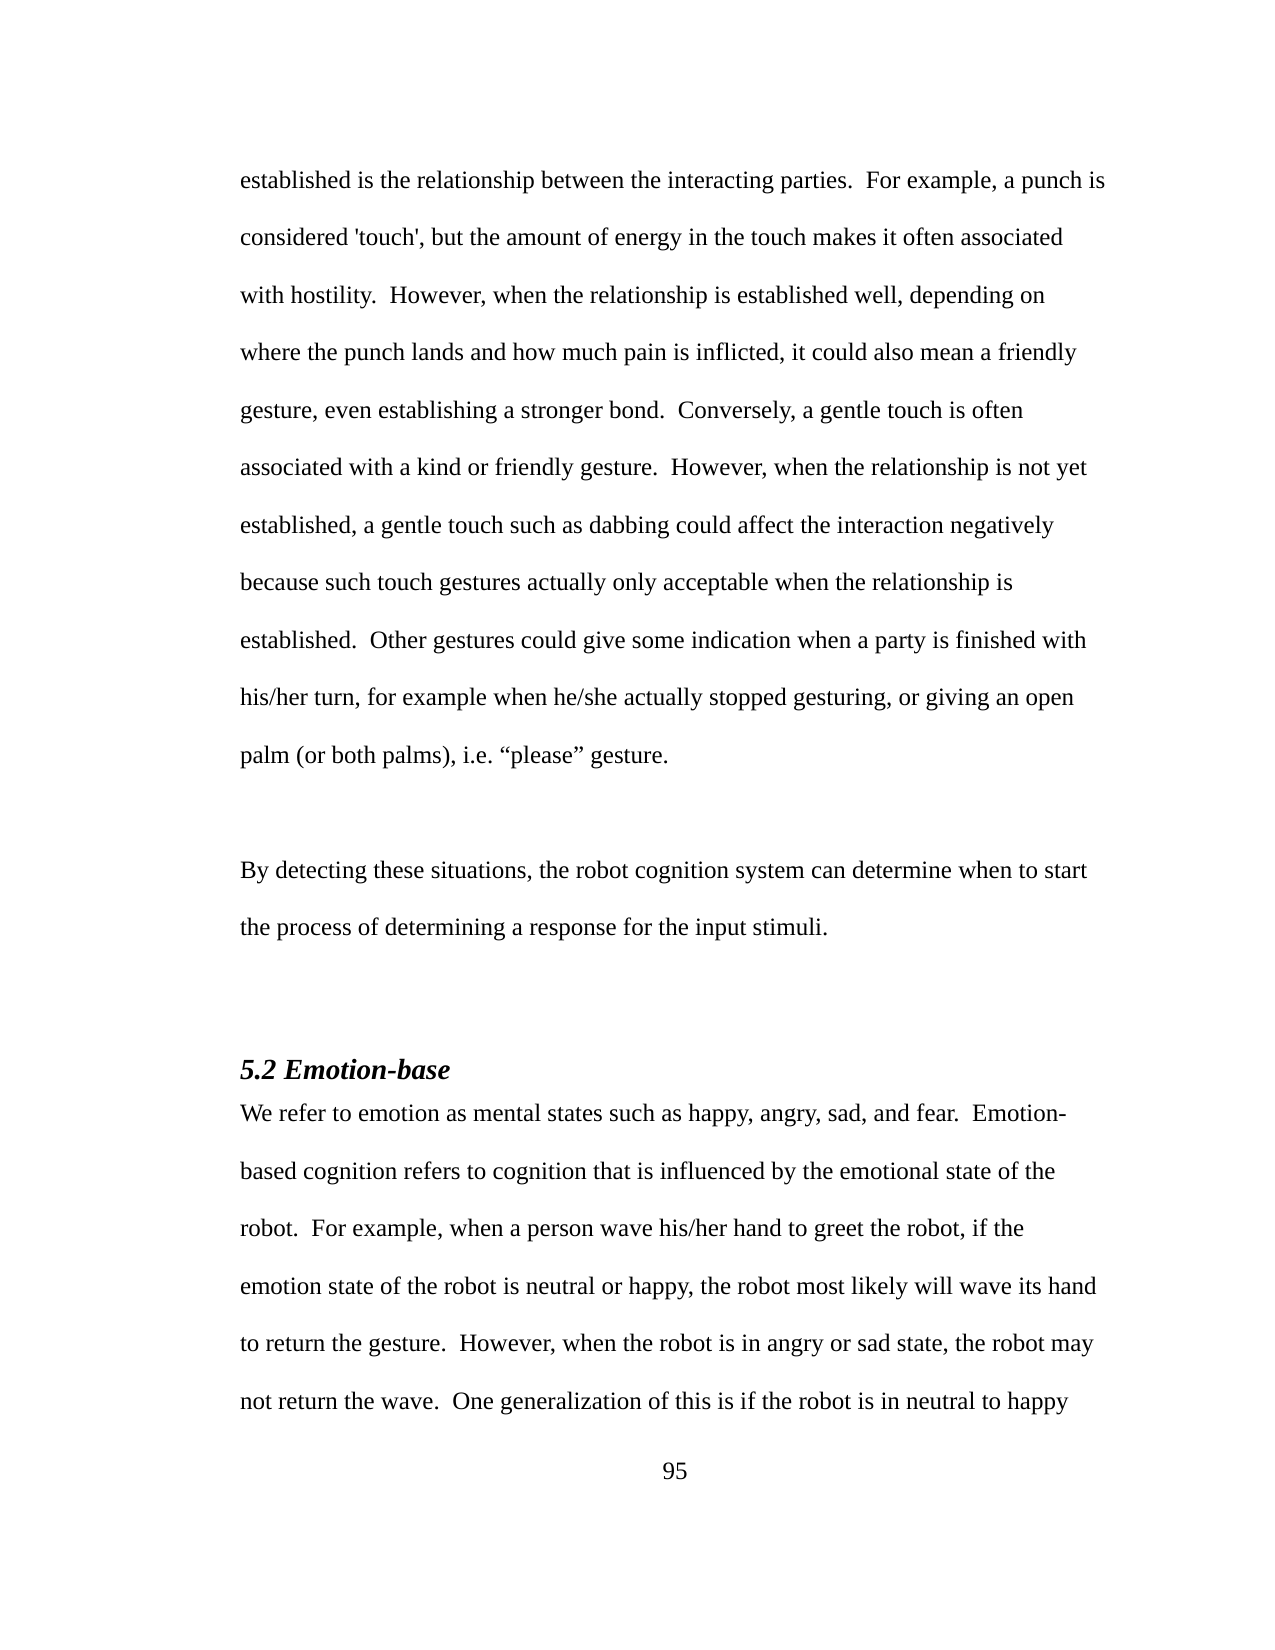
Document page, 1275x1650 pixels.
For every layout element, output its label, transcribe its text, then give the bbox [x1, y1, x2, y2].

text We refer to emotion as mental states such as happy, angry, sad, and fear. Emotion-based cognition refers to cognition that is influenced by the emotional state of the robot. For example, when a person wave his/her hand to greet the robot, if the emotion state of the robot is neutral or happy, the robot most likely will wave its hand to return the gesture. However, when the robot is in angry or sad state, the robot may not return the wave. One generalization of this is if the robot is in neutral to happy [240, 1098, 1110, 1414]
text By detecting these situations, the robot cognition system can determine when to start the process of determining a response for the input stimuli. [240, 855, 1110, 941]
text established is the relationship between the interacting parties. For example, a punch is considered 'touch', but the amount of energy in the touch makes it often associated with hostility. However, when the relationship is established well, depending on where the punch lands and how much pain is inflicted, it could also mean a friendly gesture, even establishing a stronger bond. Conversely, a gentle touch is often associated with a kind or friendly gesture. However, when the relationship is not yet established, a gentle touch such as dabbing could affect the interaction negatively because such touch gestures actually only acceptable when the relationship is established. Other gestures could give some indication when a party is finished with his/her turn, for example when he/she actually stopped gesturing, or giving an open palm (or both palms), i.e. “please” gesture. [240, 165, 1110, 768]
subtitle 5.2 Emotion-base [240, 1052, 1110, 1086]
